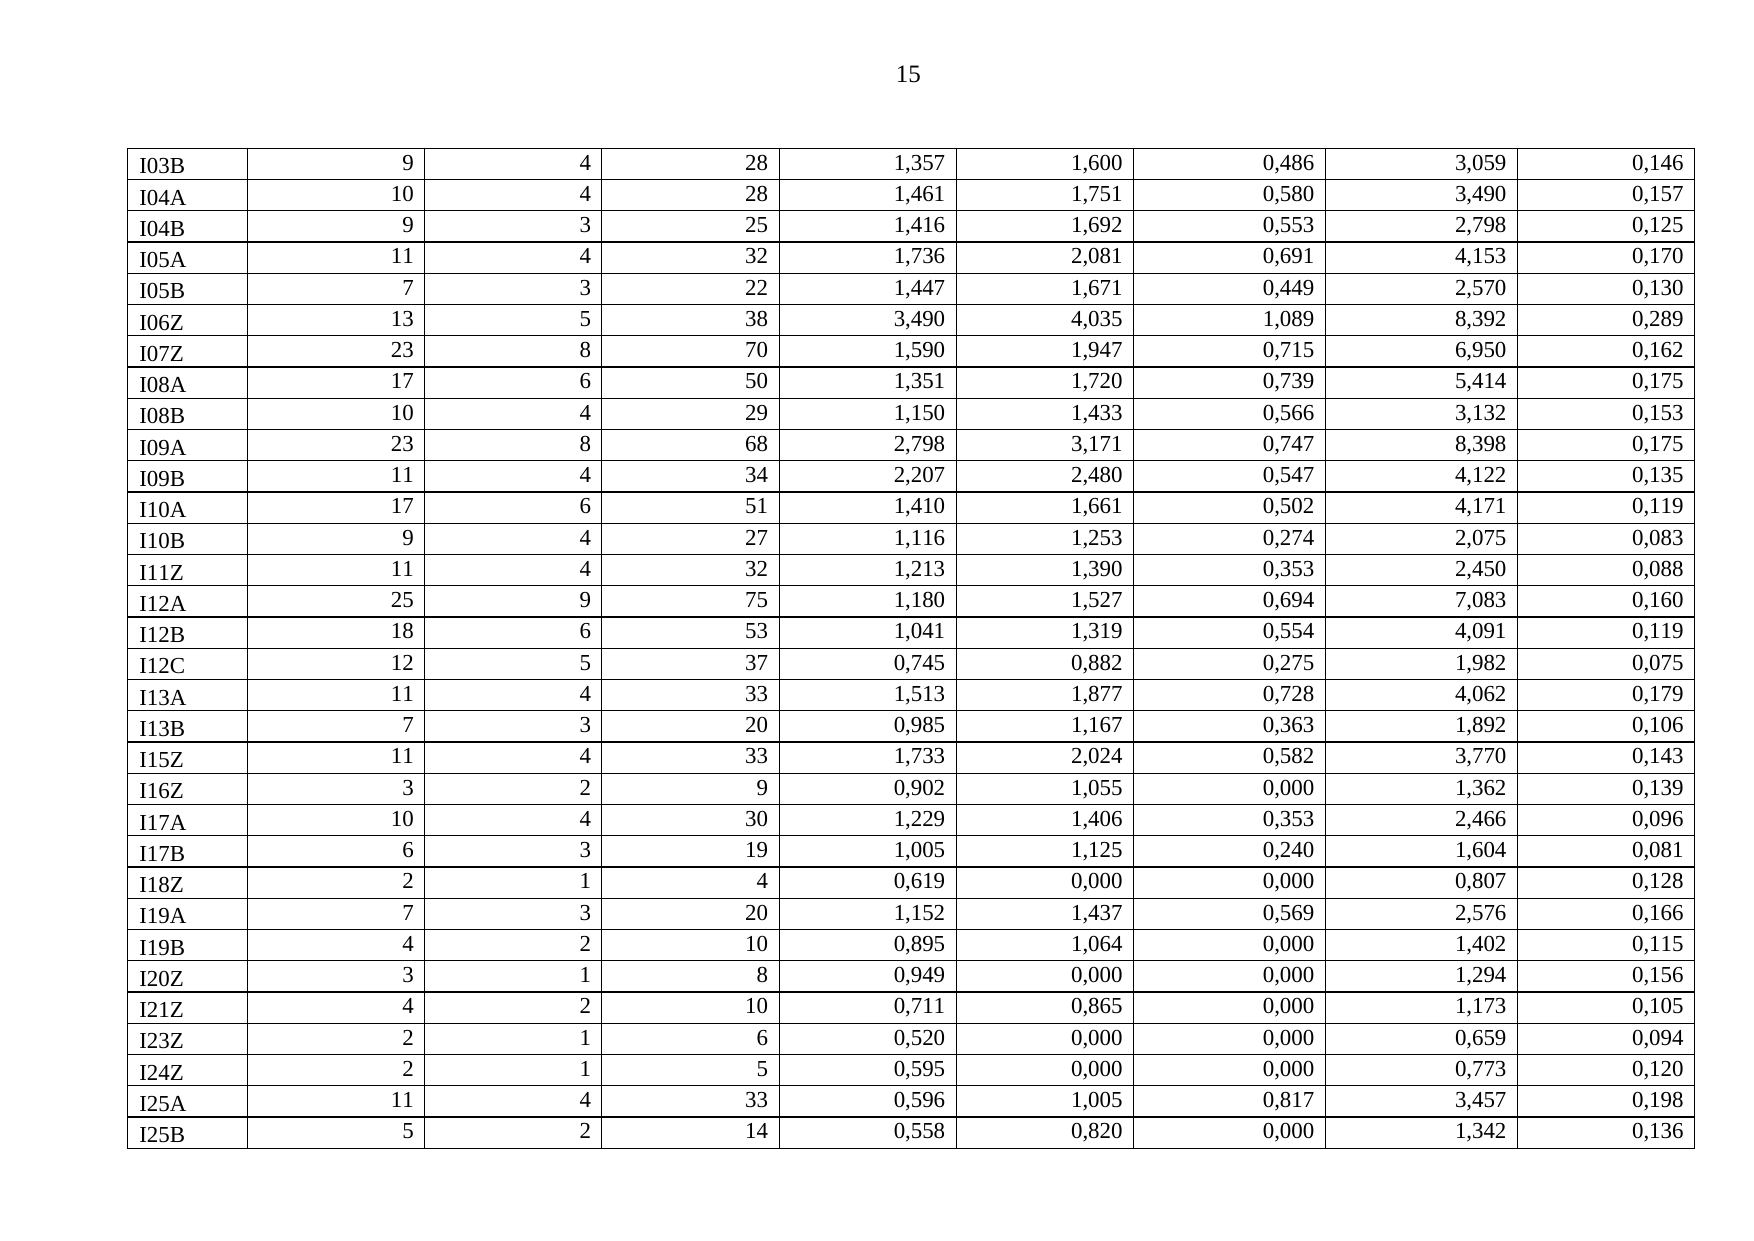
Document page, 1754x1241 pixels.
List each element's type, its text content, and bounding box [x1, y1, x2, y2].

table_cell 2,081 [957, 243, 1133, 273]
table_cell 22 [602, 274, 779, 304]
table_cell 3,770 [1326, 743, 1517, 773]
table_cell 1,152 [780, 899, 956, 929]
table_cell 0,119 [1518, 618, 1694, 648]
table_cell 0,502 [1134, 493, 1325, 523]
table_cell 1,736 [780, 243, 956, 273]
table_cell 11 [248, 680, 424, 710]
table_cell I19B [128, 930, 247, 960]
table_cell 75 [602, 586, 779, 616]
table_cell 0,547 [1134, 461, 1325, 491]
table_cell 32 [602, 555, 779, 585]
table_cell 0,363 [1134, 711, 1325, 741]
table_cell I25A [128, 1086, 247, 1116]
table_cell 11 [248, 1086, 424, 1116]
table_cell 3 [248, 774, 424, 804]
table_cell 2,798 [1326, 211, 1517, 241]
table_cell 1 [425, 868, 601, 898]
table_cell 0,289 [1518, 305, 1694, 335]
table_cell 3 [425, 899, 601, 929]
table_cell 0,162 [1518, 336, 1694, 366]
table_cell 6 [425, 368, 601, 398]
table_cell 3,171 [957, 430, 1133, 460]
table_cell 8 [425, 336, 601, 366]
table_cell 1,692 [957, 211, 1133, 241]
table_cell 3,490 [1326, 180, 1517, 210]
table_cell 0,728 [1134, 680, 1325, 710]
table_cell 1,416 [780, 211, 956, 241]
table_cell 14 [602, 1118, 779, 1148]
table_cell 0,115 [1518, 930, 1694, 960]
table_cell 2,450 [1326, 555, 1517, 585]
table_cell 4,171 [1326, 493, 1517, 523]
table_cell 1,150 [780, 399, 956, 429]
table_cell I09B [128, 461, 247, 491]
table_cell 0,240 [1134, 836, 1325, 866]
table_cell 1,294 [1326, 961, 1517, 991]
table_cell 4,062 [1326, 680, 1517, 710]
table_cell 0,130 [1518, 274, 1694, 304]
table_cell 10 [248, 180, 424, 210]
table_cell 0,153 [1518, 399, 1694, 429]
table_cell 17 [248, 368, 424, 398]
table_cell 11 [248, 461, 424, 491]
table_cell 34 [602, 461, 779, 491]
table_cell I11Z [128, 555, 247, 585]
table_cell 0,083 [1518, 524, 1694, 554]
table_cell 0,895 [780, 930, 956, 960]
table_cell 0,274 [1134, 524, 1325, 554]
table_cell 38 [602, 305, 779, 335]
table_cell I10B [128, 524, 247, 554]
table_cell 9 [248, 149, 424, 179]
table_cell 1,600 [957, 149, 1133, 179]
table_cell 0,000 [1134, 1024, 1325, 1054]
table_cell 1,005 [780, 836, 956, 866]
table_cell I04B [128, 211, 247, 241]
table_cell 2,466 [1326, 805, 1517, 835]
table_cell 6 [602, 1024, 779, 1054]
table_cell 0,088 [1518, 555, 1694, 585]
table_cell I25B [128, 1118, 247, 1148]
table_cell 0,000 [1134, 868, 1325, 898]
table_cell 4,035 [957, 305, 1133, 335]
table_cell 32 [602, 243, 779, 273]
table_cell 0,817 [1134, 1086, 1325, 1116]
table_cell 3,490 [780, 305, 956, 335]
table_cell 1,173 [1326, 993, 1517, 1023]
table_cell 1,167 [957, 711, 1133, 741]
table_cell I12B [128, 618, 247, 648]
table_cell 1,461 [780, 180, 956, 210]
table_cell 4 [248, 993, 424, 1023]
table_cell 3 [425, 711, 601, 741]
table_cell 0,170 [1518, 243, 1694, 273]
table_cell 1,362 [1326, 774, 1517, 804]
table_cell 4 [425, 524, 601, 554]
table_cell 8,392 [1326, 305, 1517, 335]
table_cell 8,398 [1326, 430, 1517, 460]
table_cell 0,582 [1134, 743, 1325, 773]
table_cell 0,160 [1518, 586, 1694, 616]
table_cell 0,000 [1134, 1055, 1325, 1085]
table_cell 1,229 [780, 805, 956, 835]
table_cell 5 [425, 305, 601, 335]
table_cell 18 [248, 618, 424, 648]
table_cell 1,357 [780, 149, 956, 179]
table_cell 1,402 [1326, 930, 1517, 960]
table_cell 0,694 [1134, 586, 1325, 616]
table_cell 0,000 [957, 1055, 1133, 1085]
table_cell 28 [602, 149, 779, 179]
table_cell 0,166 [1518, 899, 1694, 929]
table_cell 5 [425, 649, 601, 679]
table_cell 27 [602, 524, 779, 554]
table_cell 0,094 [1518, 1024, 1694, 1054]
table_cell 0,449 [1134, 274, 1325, 304]
table_cell 4 [425, 680, 601, 710]
table_cell 4 [248, 930, 424, 960]
table_cell 0,000 [1134, 1118, 1325, 1148]
table_cell 0,136 [1518, 1118, 1694, 1148]
table_cell 1,447 [780, 274, 956, 304]
table_cell 1,982 [1326, 649, 1517, 679]
table_cell 19 [602, 836, 779, 866]
table_cell 0,081 [1518, 836, 1694, 866]
table_cell I03B [128, 149, 247, 179]
table_cell 0,128 [1518, 868, 1694, 898]
table_cell 0,275 [1134, 649, 1325, 679]
table_cell I05B [128, 274, 247, 304]
table_cell 0,175 [1518, 430, 1694, 460]
table_cell 2 [248, 1024, 424, 1054]
table_cell 37 [602, 649, 779, 679]
table_cell 3,457 [1326, 1086, 1517, 1116]
table_cell 20 [602, 711, 779, 741]
table_cell 0,520 [780, 1024, 956, 1054]
table_cell 9 [248, 211, 424, 241]
table_cell 1,947 [957, 336, 1133, 366]
table_cell 4,122 [1326, 461, 1517, 491]
table_cell 11 [248, 555, 424, 585]
table_cell 33 [602, 1086, 779, 1116]
table_cell 3,132 [1326, 399, 1517, 429]
table_cell 3 [425, 274, 601, 304]
table_cell I17B [128, 836, 247, 866]
table_cell I08B [128, 399, 247, 429]
table_cell 0,558 [780, 1118, 956, 1148]
table_cell 2 [248, 1055, 424, 1085]
table_cell 4 [425, 555, 601, 585]
table_cell 0,146 [1518, 149, 1694, 179]
table_cell 4 [425, 1086, 601, 1116]
table_cell I10A [128, 493, 247, 523]
table_cell 1,116 [780, 524, 956, 554]
table_cell 0,566 [1134, 399, 1325, 429]
table_cell I20Z [128, 961, 247, 991]
table_cell 0,711 [780, 993, 956, 1023]
table_cell I21Z [128, 993, 247, 1023]
table_cell I16Z [128, 774, 247, 804]
table_cell 4 [425, 461, 601, 491]
table_cell I07Z [128, 336, 247, 366]
table_cell 7 [248, 899, 424, 929]
table_cell I24Z [128, 1055, 247, 1085]
table_cell 53 [602, 618, 779, 648]
table_cell 0,198 [1518, 1086, 1694, 1116]
table_cell 0,175 [1518, 368, 1694, 398]
table_cell 0,000 [1134, 774, 1325, 804]
table_cell 9 [248, 524, 424, 554]
table_cell 1,527 [957, 586, 1133, 616]
table_cell 0,596 [780, 1086, 956, 1116]
table_cell 68 [602, 430, 779, 460]
table_cell 28 [602, 180, 779, 210]
table_cell 2,207 [780, 461, 956, 491]
table_cell 2,570 [1326, 274, 1517, 304]
table_cell 1 [425, 961, 601, 991]
table_cell I04A [128, 180, 247, 210]
table_cell 6 [425, 618, 601, 648]
table_cell 0,486 [1134, 149, 1325, 179]
table_cell 1 [425, 1055, 601, 1085]
table_cell 0,096 [1518, 805, 1694, 835]
table_cell 1,410 [780, 493, 956, 523]
table_cell I12C [128, 649, 247, 679]
table_cell 1,513 [780, 680, 956, 710]
table_cell 1,055 [957, 774, 1133, 804]
table_cell 33 [602, 680, 779, 710]
table_cell 0,985 [780, 711, 956, 741]
table_cell 10 [602, 930, 779, 960]
table_cell 9 [425, 586, 601, 616]
table_cell 8 [425, 430, 601, 460]
table_cell 11 [248, 243, 424, 273]
table_cell 4 [425, 805, 601, 835]
table_cell 50 [602, 368, 779, 398]
table_cell 1,892 [1326, 711, 1517, 741]
table_cell 10 [602, 993, 779, 1023]
table_cell 0,353 [1134, 805, 1325, 835]
table_cell 7 [248, 274, 424, 304]
table_cell 10 [248, 805, 424, 835]
table_cell 2,576 [1326, 899, 1517, 929]
table_cell 0,000 [957, 961, 1133, 991]
table_cell I09A [128, 430, 247, 460]
table_cell 8 [602, 961, 779, 991]
table_cell 1,351 [780, 368, 956, 398]
table_cell 0,120 [1518, 1055, 1694, 1085]
table_cell 0,553 [1134, 211, 1325, 241]
table_cell 0,000 [1134, 961, 1325, 991]
table_cell 2 [425, 993, 601, 1023]
table_cell 4 [425, 149, 601, 179]
table_cell 6,950 [1326, 336, 1517, 366]
table_cell 10 [248, 399, 424, 429]
table_cell 0,773 [1326, 1055, 1517, 1085]
table_cell 2 [425, 930, 601, 960]
table_cell 0,949 [780, 961, 956, 991]
table_cell 9 [602, 774, 779, 804]
table_cell 0,119 [1518, 493, 1694, 523]
table_cell 0,691 [1134, 243, 1325, 273]
table_cell I23Z [128, 1024, 247, 1054]
table_cell 4 [602, 868, 779, 898]
table_cell I13B [128, 711, 247, 741]
table_cell 0,715 [1134, 336, 1325, 366]
table_cell 1,064 [957, 930, 1133, 960]
table_cell 1,433 [957, 399, 1133, 429]
table_cell 11 [248, 743, 424, 773]
table_cell 51 [602, 493, 779, 523]
table_cell I08A [128, 368, 247, 398]
table_cell 0,125 [1518, 211, 1694, 241]
table_cell 0,882 [957, 649, 1133, 679]
table_cell 0,595 [780, 1055, 956, 1085]
table_cell 4 [425, 180, 601, 210]
table_cell 1 [425, 1024, 601, 1054]
table_cell 1,089 [1134, 305, 1325, 335]
table_cell 3 [425, 836, 601, 866]
table_cell I15Z [128, 743, 247, 773]
table_cell 1,671 [957, 274, 1133, 304]
table_cell 0,807 [1326, 868, 1517, 898]
table_cell 33 [602, 743, 779, 773]
table_cell 0,865 [957, 993, 1133, 1023]
table_cell 0,157 [1518, 180, 1694, 210]
table_cell 2 [248, 868, 424, 898]
table_cell 6 [425, 493, 601, 523]
table_cell 4 [425, 399, 601, 429]
table_cell 1,041 [780, 618, 956, 648]
table_cell 7 [248, 711, 424, 741]
table_cell 1,342 [1326, 1118, 1517, 1148]
table_cell 3,059 [1326, 149, 1517, 179]
table_cell 5,414 [1326, 368, 1517, 398]
table_cell 0,569 [1134, 899, 1325, 929]
table_cell 1,406 [957, 805, 1133, 835]
table_cell 1,733 [780, 743, 956, 773]
table_cell 25 [248, 586, 424, 616]
table_cell 4 [425, 743, 601, 773]
table_cell 0,075 [1518, 649, 1694, 679]
table_cell I19A [128, 899, 247, 929]
table_cell 0,619 [780, 868, 956, 898]
table_cell 7,083 [1326, 586, 1517, 616]
table_cell 0,659 [1326, 1024, 1517, 1054]
table_cell 6 [248, 836, 424, 866]
table_cell 1,390 [957, 555, 1133, 585]
table_cell 5 [602, 1055, 779, 1085]
table_cell 4,091 [1326, 618, 1517, 648]
table_cell 1,751 [957, 180, 1133, 210]
table_cell 1,720 [957, 368, 1133, 398]
table_cell 2,075 [1326, 524, 1517, 554]
table_cell 1,604 [1326, 836, 1517, 866]
table_cell I13A [128, 680, 247, 710]
table_cell 2,798 [780, 430, 956, 460]
table_cell 0,820 [957, 1118, 1133, 1148]
table_cell 0,143 [1518, 743, 1694, 773]
table_cell 0,902 [780, 774, 956, 804]
table_cell 23 [248, 336, 424, 366]
table_cell 1,877 [957, 680, 1133, 710]
table_cell 23 [248, 430, 424, 460]
table_cell 0,580 [1134, 180, 1325, 210]
table_cell 0,554 [1134, 618, 1325, 648]
table_cell I06Z [128, 305, 247, 335]
table_cell 5 [248, 1118, 424, 1148]
table_cell 0,105 [1518, 993, 1694, 1023]
table_cell I05A [128, 243, 247, 273]
table_cell 1,213 [780, 555, 956, 585]
table_cell 1,319 [957, 618, 1133, 648]
table_cell 0,106 [1518, 711, 1694, 741]
table_cell 70 [602, 336, 779, 366]
table_cell 0,353 [1134, 555, 1325, 585]
table_cell 0,000 [957, 868, 1133, 898]
table_cell 3 [425, 211, 601, 241]
table_cell 2,024 [957, 743, 1133, 773]
table_cell 0,747 [1134, 430, 1325, 460]
table_cell 13 [248, 305, 424, 335]
table_cell 1,661 [957, 493, 1133, 523]
table_cell 2 [425, 1118, 601, 1148]
table_cell 0,745 [780, 649, 956, 679]
table_cell 0,000 [1134, 930, 1325, 960]
table_cell 0,179 [1518, 680, 1694, 710]
table_cell 0,156 [1518, 961, 1694, 991]
table_cell 1,005 [957, 1086, 1133, 1116]
table_cell 1,180 [780, 586, 956, 616]
table_cell 0,139 [1518, 774, 1694, 804]
table_cell 29 [602, 399, 779, 429]
table_cell 0,135 [1518, 461, 1694, 491]
table_cell 17 [248, 493, 424, 523]
table_cell 0,739 [1134, 368, 1325, 398]
table_cell 1,437 [957, 899, 1133, 929]
table_cell 1,125 [957, 836, 1133, 866]
table_cell 4 [425, 243, 601, 273]
table_cell 4,153 [1326, 243, 1517, 273]
table_cell I12A [128, 586, 247, 616]
table_cell I17A [128, 805, 247, 835]
table_cell I18Z [128, 868, 247, 898]
table_cell 0,000 [1134, 993, 1325, 1023]
table_cell 12 [248, 649, 424, 679]
table_cell 1,590 [780, 336, 956, 366]
table_cell 25 [602, 211, 779, 241]
table_cell 3 [248, 961, 424, 991]
table_cell 2,480 [957, 461, 1133, 491]
table_cell 30 [602, 805, 779, 835]
table_cell 0,000 [957, 1024, 1133, 1054]
table_cell 1,253 [957, 524, 1133, 554]
table_cell 2 [425, 774, 601, 804]
table_cell 20 [602, 899, 779, 929]
